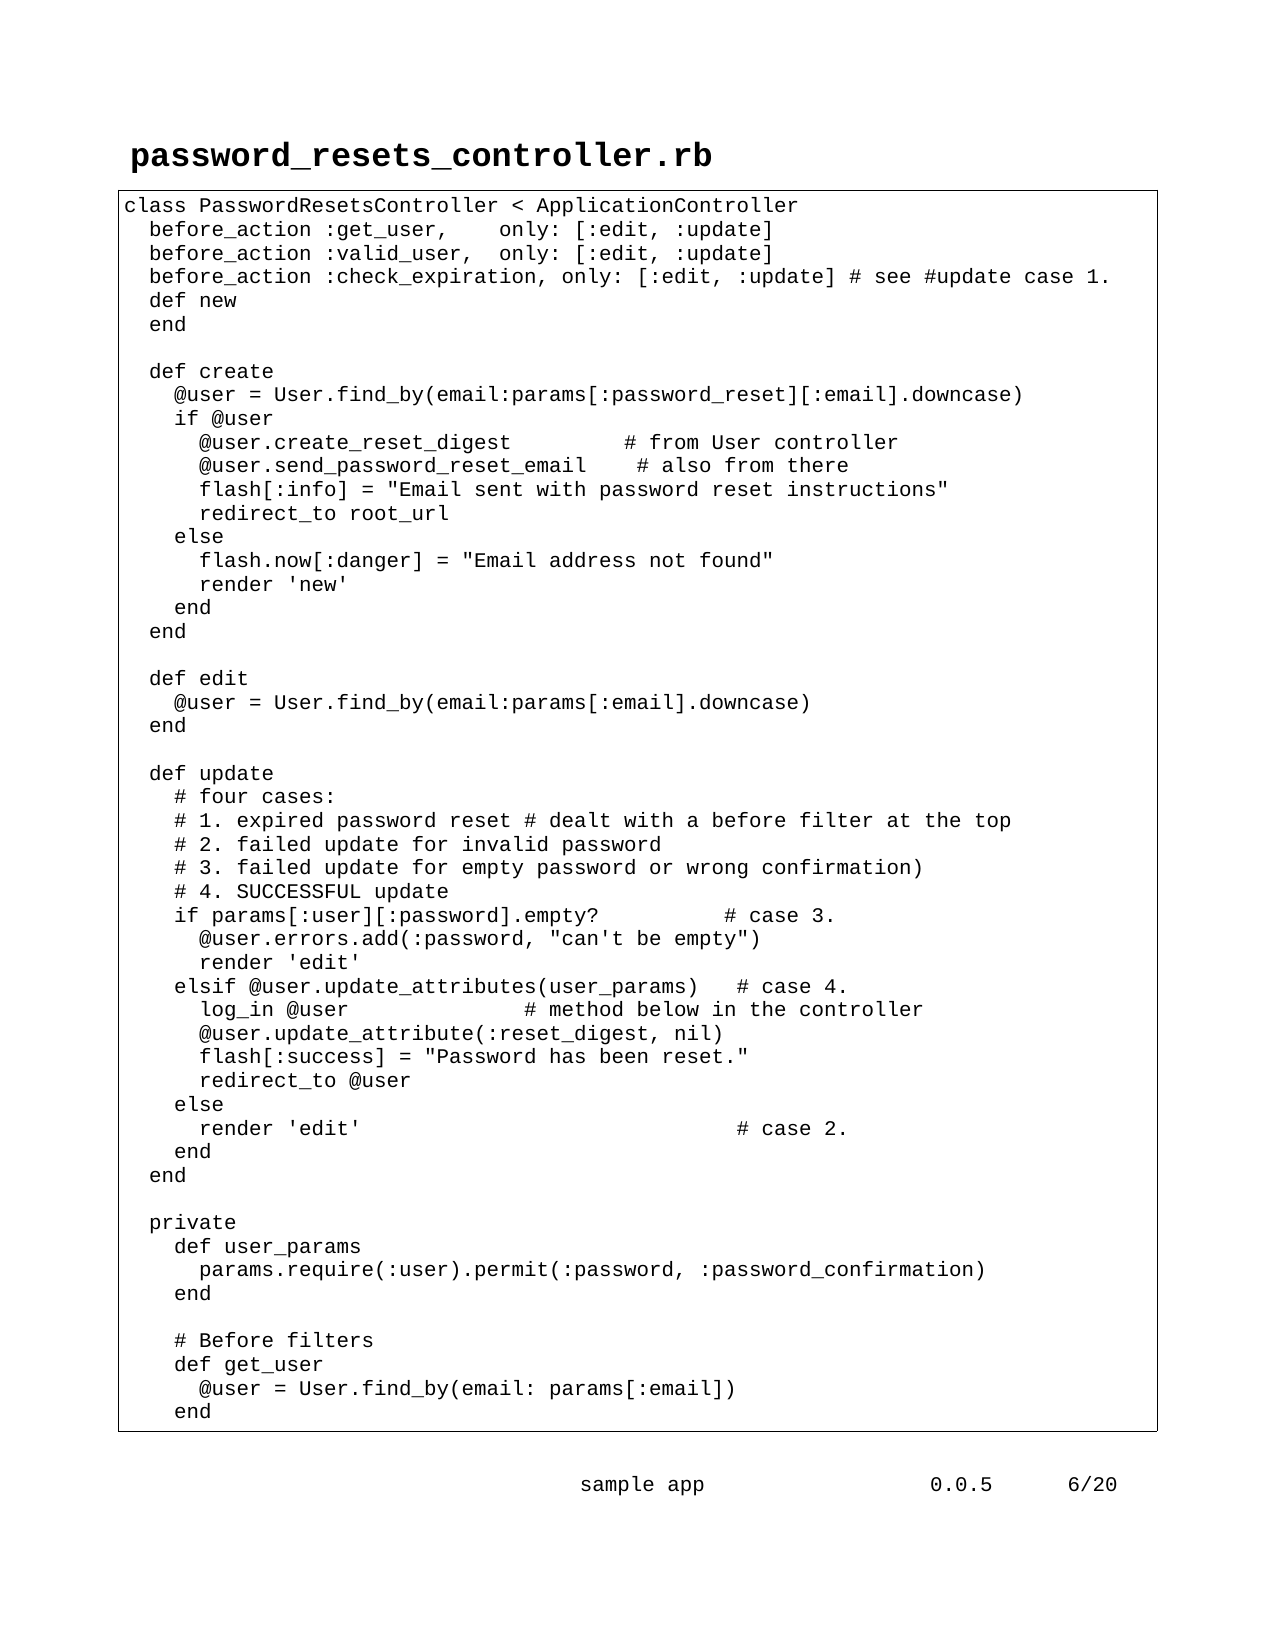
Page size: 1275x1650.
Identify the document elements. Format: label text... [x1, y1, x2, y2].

subtitle password_resets_controller.rb [130, 139, 1157, 177]
table_header class PasswordResetsController < ApplicationController before_action :get_user, only: [:edit, :update] before_action :valid_user, only: [:edit, :update] before_action :check_expiration, only: [:edit, :update] # see #update case 1. def new end def create @user = User.find_by(email:params[:password_reset][:email].downcase) if @user @user.create_reset_digest # from User controller @user.send_password_reset_email # also from there flash[:info] = "Email sent with password reset instructions" redirect_to root_url else flash.now[:danger] = "Email address not found" render 'new' end end def edit @user = User.find_by(email:params[:email].downcase) end def update # four cases: # 1. expired password reset # dealt with a before filter at the top # 2. failed update for invalid password # 3. failed update for empty password or wrong confirmation) # 4. SUCCESSFUL update if params[:user][:password].empty? # case 3. @user.errors.add(:password, "can't be empty") render 'edit' elsif @user.update_attributes(user_params) # case 4. log_in @user # method below in the controller @user.update_attribute(:reset_digest, nil) flash[:success] = "Password has been reset." redirect_to @user else render 'edit' # case 2. end end private def user_params params.require(:user).permit(:password, :password_confirmation) end # Before filters def get_user @user = User.find_by(email: params[:email]) end [119, 191, 1157, 1431]
